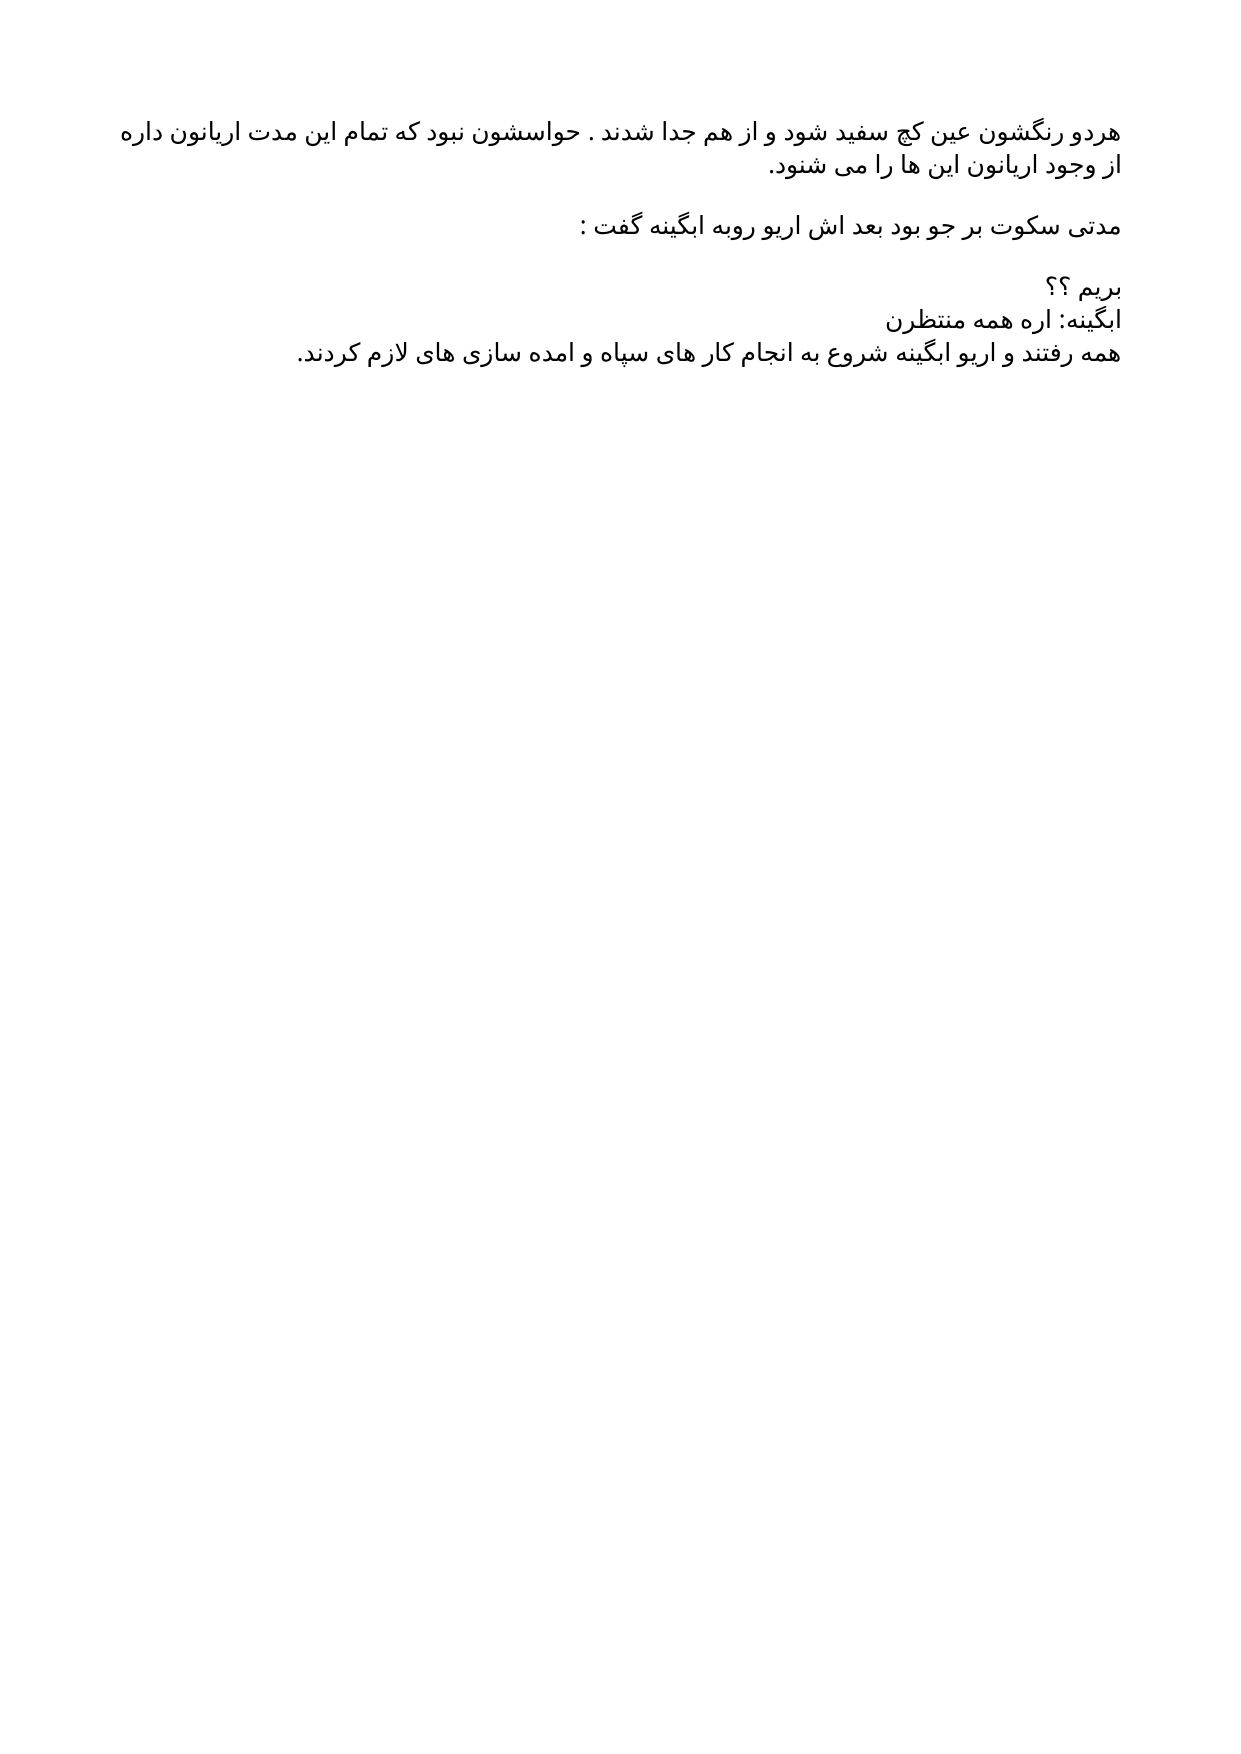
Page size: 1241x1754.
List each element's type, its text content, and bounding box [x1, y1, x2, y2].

text ابگینه: اره همه منتظرن [118, 306, 1122, 339]
text مدتی سکوت بر جو بود بعد اش اریو روبه ابگینه گفت : [118, 212, 1122, 245]
text بریم ؟؟ [118, 273, 1122, 306]
text همه رفتند و اریو ابگینه شروع به انجام کار های سپاه و امده سازی های لازم کردند. [118, 339, 1122, 371]
text هردو رنگشون عین کچ سفید شود و از هم جدا شدند . حواسشون نبود که تمام این مدت اریانون داره از وجود اریانون این ها را می شنود. [118, 118, 1122, 183]
